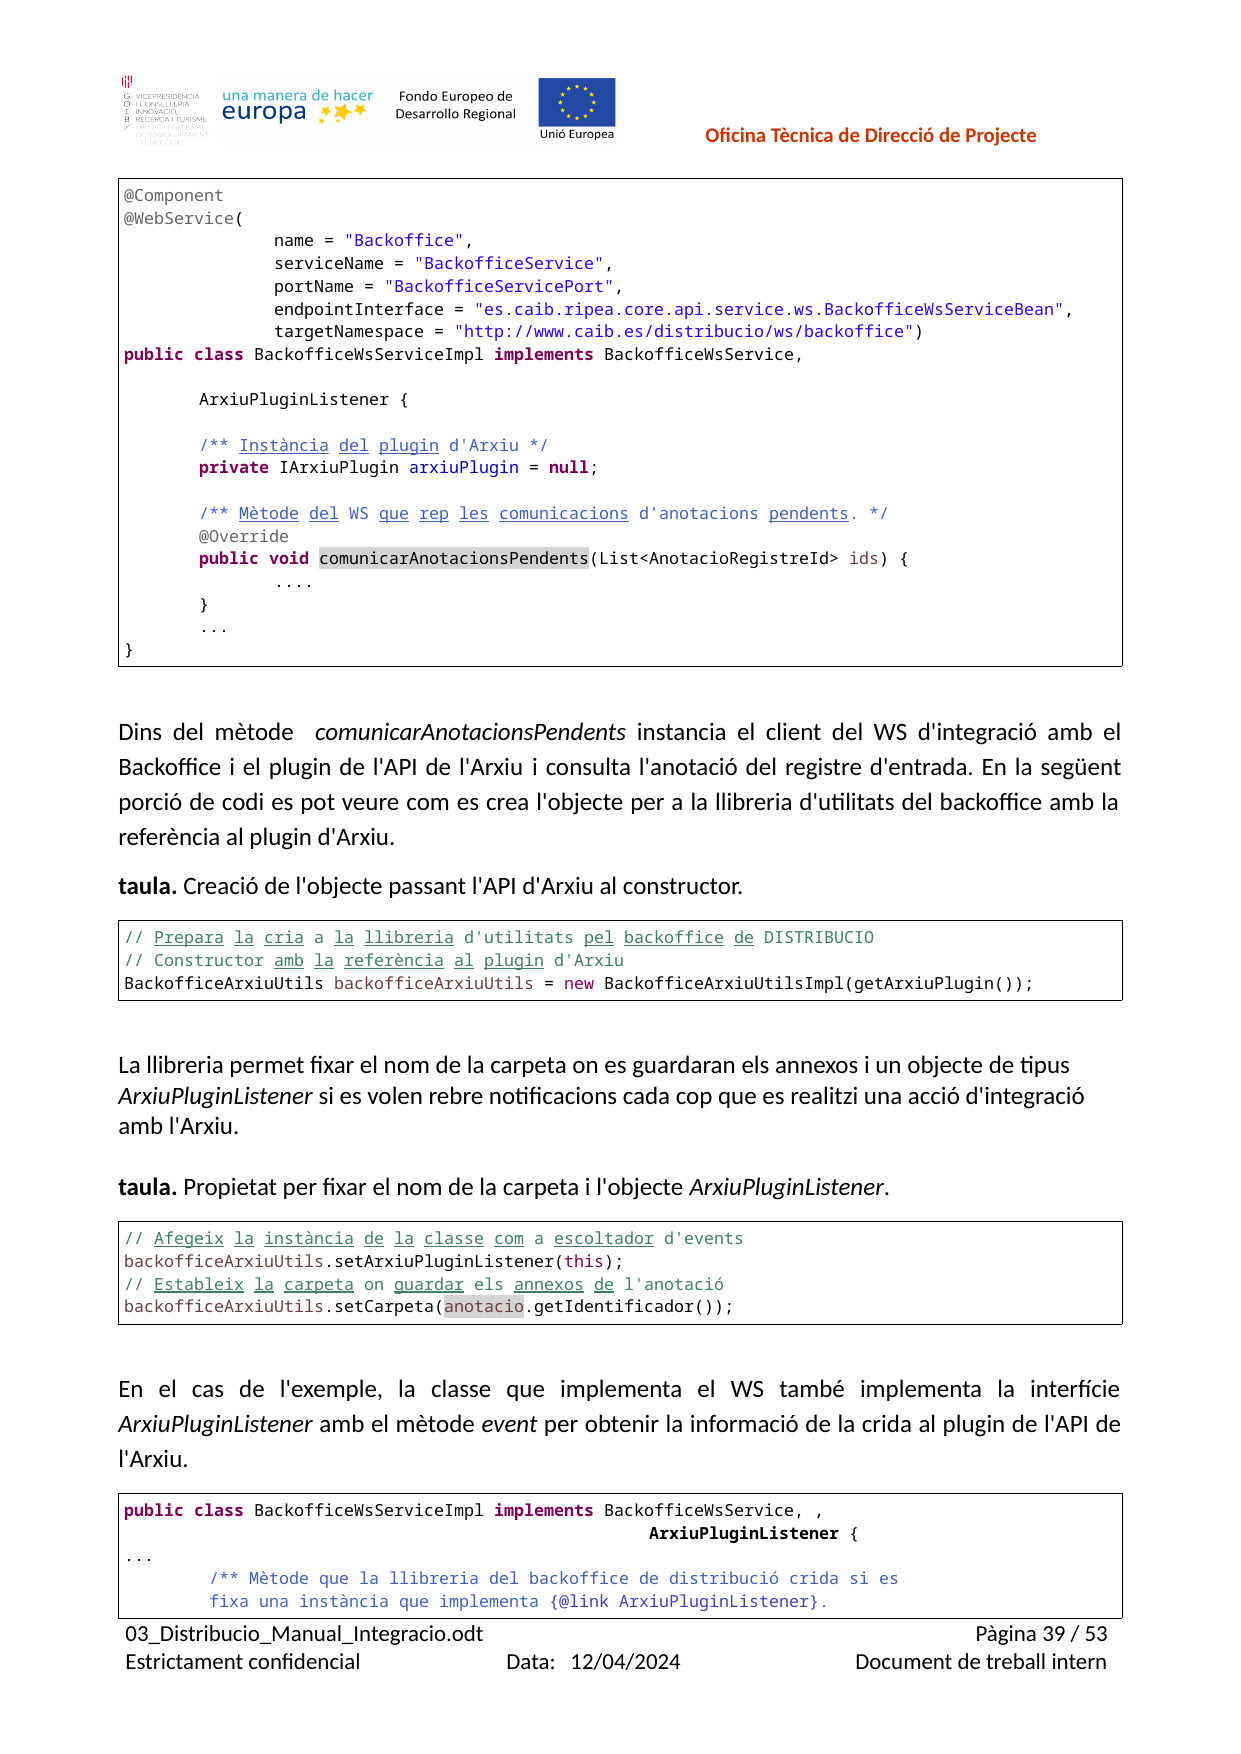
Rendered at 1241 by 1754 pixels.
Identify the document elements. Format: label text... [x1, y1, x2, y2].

text En el cas de l'exemple, la classe que implementa el WS també implementa la interfície ArxiuPluginListener amb el mètode event per obtenir la informació de la crida al plugin de l'API de l'Arxiu. [118, 1373, 1122, 1474]
table_header // Afegeix la instància de la classe com a escoltador d'events backofficeArxiuUtils.setArxiuPluginListener(this); // Estableix la carpeta on guardar els annexos de l'anotació backofficeArxiuUtils.setCarpeta(anotacio.getIdentificador()); [119, 1222, 1122, 1323]
picture [118, 73, 213, 147]
text taula. Propietat per fixar el nom de la carpeta i l'objecte ArxiuPluginListener. [118, 1171, 1122, 1202]
text taula. Creació de l'objecte passant l'API d'Arxiu al constructor. [118, 870, 1122, 901]
table_header public class BackofficeWsServiceImpl implements BackofficeWsService, , ArxiuPluginListener { ... /** Mètode que la llibreria del backoffice de distribució crida si es fixa una instància que implementa {@link ArxiuPluginListener}. [119, 1494, 1122, 1618]
text Dins del mètode comunicarAnotacionsPendents instancia el client del WS d'integració amb el Backoffice i el plugin de l'API de l'Arxiu i consulta l'anotació del registre d'entrada. En la següent porció de codi es pot veure com es crea l'objecte per a la llibreria d'utilitats del backoffice amb la referència al plugin d'Arxiu. [118, 716, 1122, 851]
table_header @Component @WebService( name = "Backoffice", serviceName = "BackofficeService", portName = "BackofficeServicePort", endpointInterface = "es.caib.ripea.core.api.service.ws.BackofficeWsServiceBean", targetNamespace = "http://www.caib.es/distribucio/ws/backoffice") public class BackofficeWsServiceImpl implements BackofficeWsService, ArxiuPluginListener { /** Instància del plugin d'Arxiu */ private IArxiuPlugin arxiuPlugin = null; /** Mètode del WS que rep les comunicacions d'anotacions pendents. */ @Override public void comunicarAnotacionsPendents(List<AnotacioRegistreId> ids) { .... } ... } [119, 179, 1122, 666]
picture [219, 73, 621, 147]
table_header // Prepara la cria a la llibreria d'utilitats pel backoffice de DISTRIBUCIO // Constructor amb la referència al plugin d'Arxiu BackofficeArxiuUtils backofficeArxiuUtils = new BackofficeArxiuUtilsImpl(getArxiuPlugin()); [119, 921, 1122, 1000]
text La llibreria permet fixar el nom de la carpeta on es guardaran els annexos i un objecte de tipus ArxiuPluginListener si es volen rebre notificacions cada cop que es realitzi una acció d'integració amb l'Arxiu. [118, 1049, 1122, 1141]
